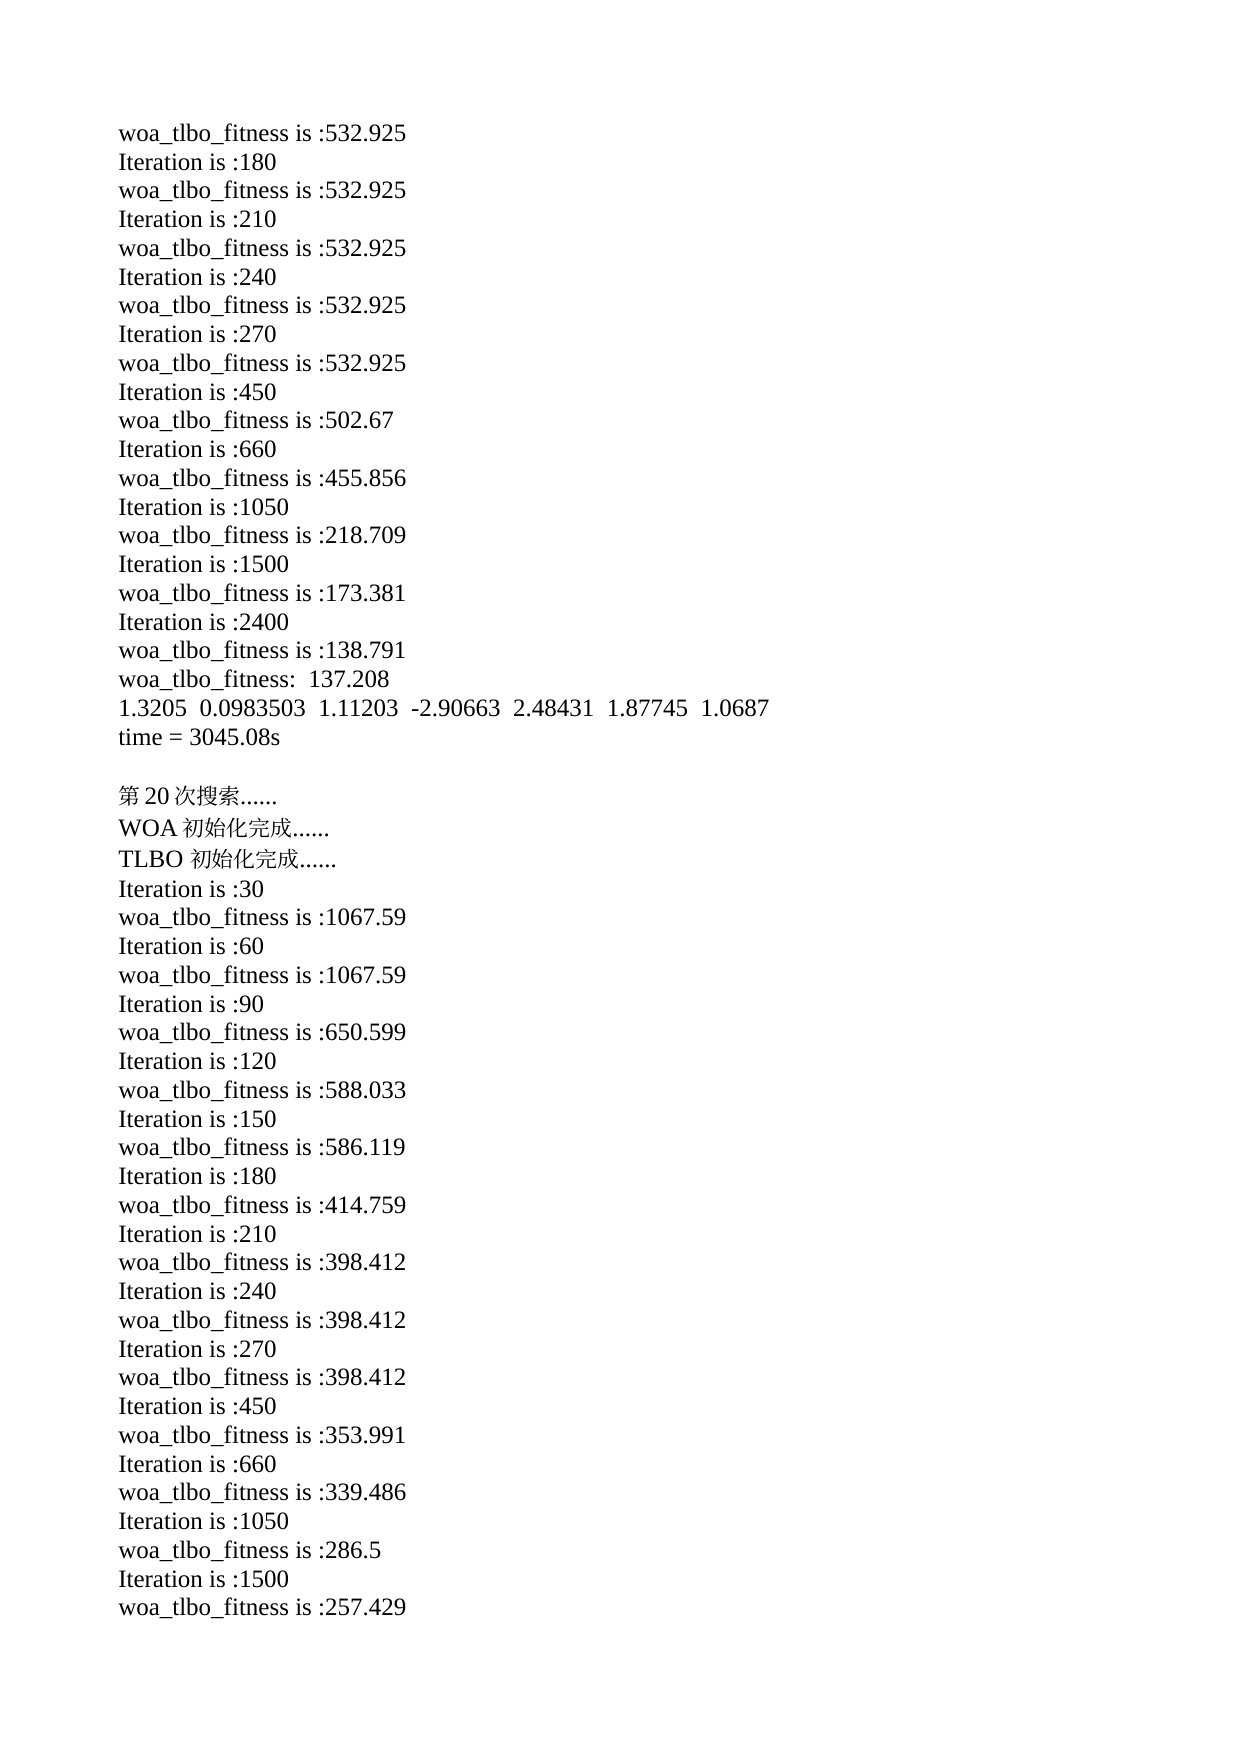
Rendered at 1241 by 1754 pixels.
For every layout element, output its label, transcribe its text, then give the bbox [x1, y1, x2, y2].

text woa_tlbo_fitness is :650.599 [118, 1017, 1122, 1046]
text Iteration is :1500 [118, 1564, 1122, 1592]
text woa_tlbo_fitness is :414.759 [118, 1190, 1122, 1219]
text Iteration is :2400 [118, 607, 1122, 636]
text Iteration is :180 [118, 147, 1122, 176]
text Iteration is :210 [118, 1219, 1122, 1247]
text 1.3205 0.0983503 1.11203 -2.90663 2.48431 1.87745 1.0687 [118, 693, 1122, 722]
text woa_tlbo_fitness: 137.208 [118, 664, 1122, 693]
text woa_tlbo_fitness is :398.412 [118, 1362, 1122, 1391]
text woa_tlbo_fitness is :286.5 [118, 1535, 1122, 1564]
text Iteration is :270 [118, 1334, 1122, 1362]
text woa_tlbo_fitness is :502.67 [118, 406, 1122, 434]
text woa_tlbo_fitness is :588.033 [118, 1075, 1122, 1104]
text woa_tlbo_fitness is :1067.59 [118, 960, 1122, 989]
text woa_tlbo_fitness is :173.381 [118, 578, 1122, 607]
text woa_tlbo_fitness is :532.925 [118, 291, 1122, 319]
text Iteration is :240 [118, 1276, 1122, 1305]
text woa_tlbo_fitness is :1067.59 [118, 902, 1122, 931]
text TLBO 初始化完成...... [118, 842, 1122, 874]
text woa_tlbo_fitness is :532.925 [118, 118, 1122, 147]
text Iteration is :1050 [118, 1506, 1122, 1535]
text Iteration is :1050 [118, 492, 1122, 521]
text Iteration is :120 [118, 1046, 1122, 1075]
text woa_tlbo_fitness is :398.412 [118, 1247, 1122, 1276]
text Iteration is :660 [118, 434, 1122, 463]
text woa_tlbo_fitness is :218.709 [118, 521, 1122, 549]
text woa_tlbo_fitness is :353.991 [118, 1420, 1122, 1449]
text Iteration is :1500 [118, 549, 1122, 578]
text time = 3045.08s [118, 722, 1122, 751]
text Iteration is :240 [118, 262, 1122, 291]
text Iteration is :450 [118, 377, 1122, 406]
text 第20次搜索...... [118, 779, 1122, 811]
text WOA 初始化完成...... [118, 811, 1122, 842]
text Iteration is :450 [118, 1391, 1122, 1420]
text woa_tlbo_fitness is :532.925 [118, 176, 1122, 204]
text woa_tlbo_fitness is :398.412 [118, 1305, 1122, 1334]
text Iteration is :660 [118, 1449, 1122, 1477]
text woa_tlbo_fitness is :138.791 [118, 636, 1122, 664]
text woa_tlbo_fitness is :339.486 [118, 1477, 1122, 1506]
text woa_tlbo_fitness is :257.429 [118, 1592, 1122, 1621]
text Iteration is :90 [118, 989, 1122, 1017]
text Iteration is :150 [118, 1104, 1122, 1132]
text woa_tlbo_fitness is :532.925 [118, 348, 1122, 377]
text woa_tlbo_fitness is :586.119 [118, 1132, 1122, 1161]
text woa_tlbo_fitness is :532.925 [118, 233, 1122, 262]
text Iteration is :210 [118, 204, 1122, 233]
text Iteration is :30 [118, 874, 1122, 902]
text Iteration is :180 [118, 1161, 1122, 1190]
text Iteration is :60 [118, 931, 1122, 960]
text Iteration is :270 [118, 319, 1122, 348]
text woa_tlbo_fitness is :455.856 [118, 463, 1122, 492]
